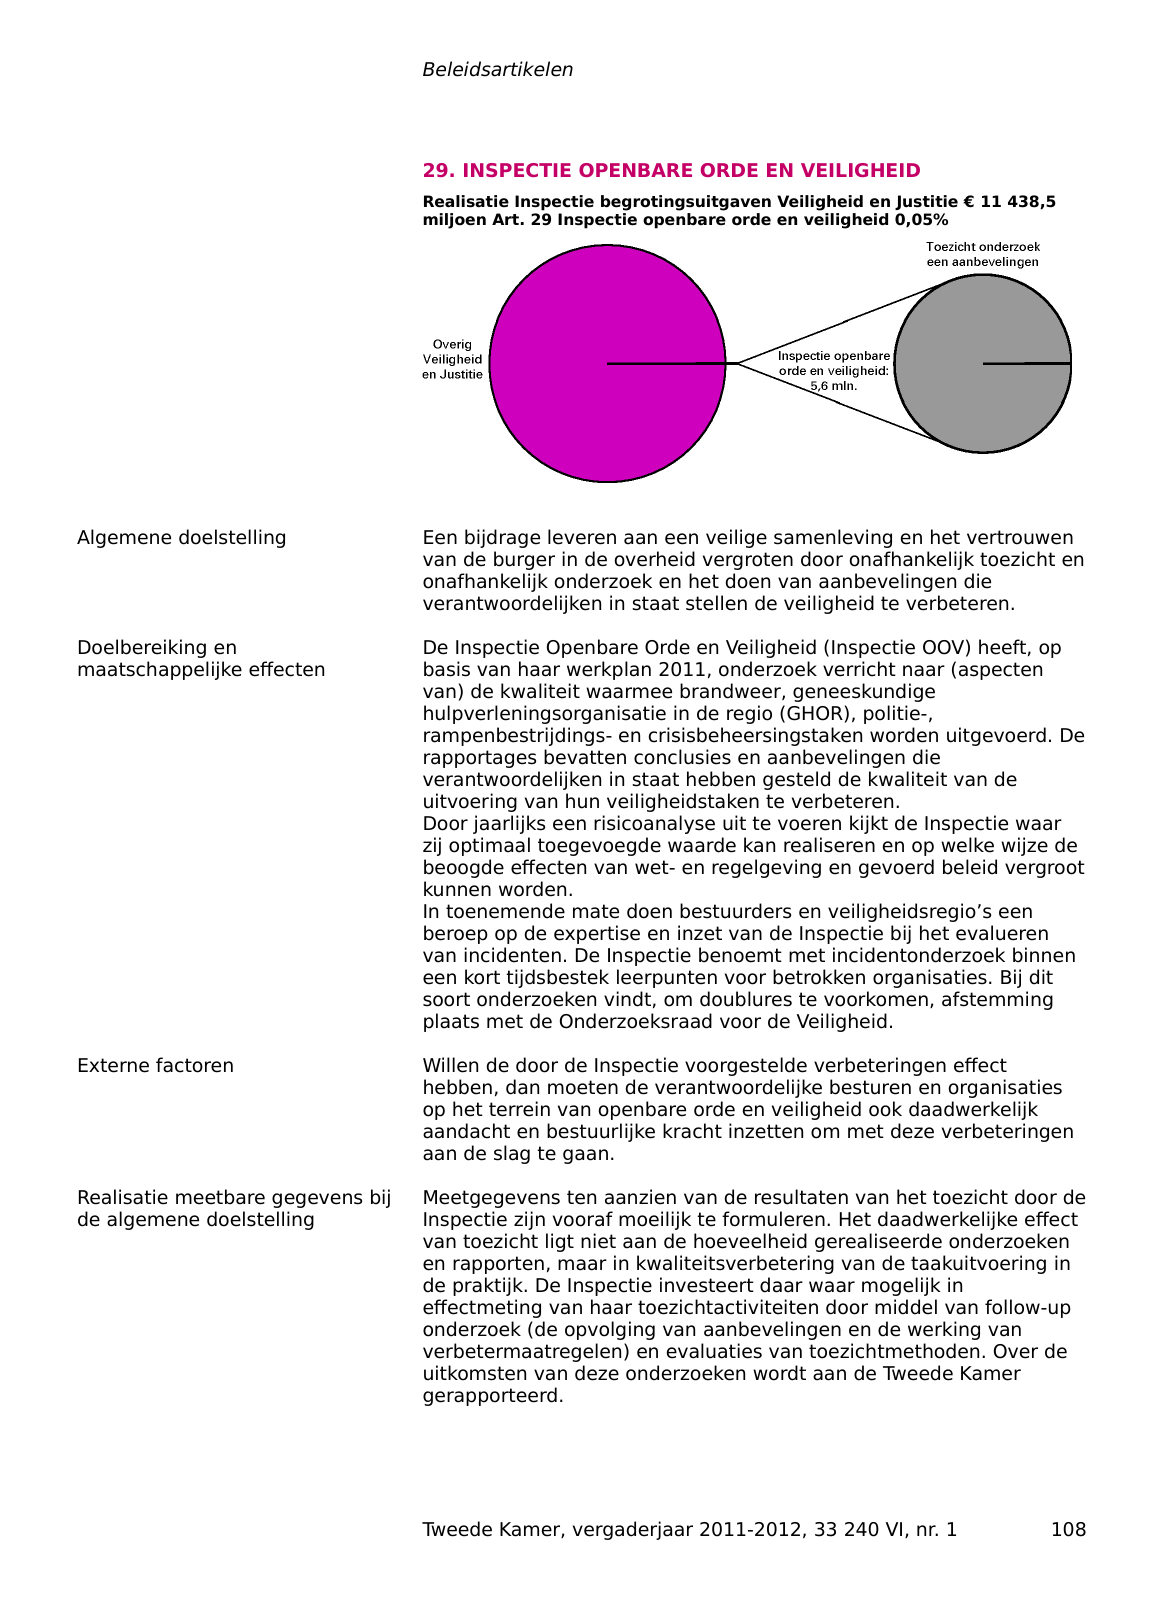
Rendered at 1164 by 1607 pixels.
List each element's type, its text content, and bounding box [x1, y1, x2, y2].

text Realisatie Inspectie begrotingsuitgaven Veiligheid en Justitie € 11 438,5 miljoen Art. 29 Inspectie openbare orde en veiligheid 0,05% [422, 193, 1072, 229]
text Doelbereiking en maatschappelijke effecten [77, 637, 399, 681]
text Realisatie meetbare gegevens bij de algemene doelstelling [77, 1187, 399, 1231]
text Door jaarlijks een risicoanalyse uit te voeren kijkt de Inspectie waar zij optimaal toegevoegde waarde kan realiseren en op welke wijze de beoogde effecten van wet- en regelgeving en gevoerd beleid vergroot kunnen worden. [422, 813, 1087, 901]
text In toenemende mate doen bestuurders en veiligheidsregio’s een beroep op de expertise en inzet van de Inspectie bij het evalueren van incidenten. De Inspectie benoemt met incidentonderzoek binnen een kort tijdsbestek leerpunten voor betrokken organisaties. Bij dit soort onderzoeken vindt, om doublures te voorkomen, afstemming plaats met de Onderzoeksraad voor de Veiligheid. [422, 901, 1087, 1033]
text Algemene doelstelling [77, 527, 399, 549]
text Willen de door de Inspectie voorgestelde verbeteringen effect hebben, dan moeten de verantwoordelijke besturen en organisaties op het terrein van openbare orde en veiligheid ook daadwerkelijk aandacht en bestuurlijke kracht inzetten om met deze verbeteringen aan de slag te gaan. [422, 1055, 1087, 1165]
text Externe factoren [77, 1055, 399, 1077]
text Meetgegevens ten aanzien van de resultaten van het toezicht door de Inspectie zijn vooraf moeilijk te formuleren. Het daadwerkelijke effect van toezicht ligt niet aan de hoeveelheid gerealiseerde onderzoeken en rapporten, maar in kwaliteitsverbetering van de taakuitvoering in de praktijk. De Inspectie investeert daar waar mogelijk in effectmeting van haar toezichtactiviteiten door middel van follow-up onderzoek (de opvolging van aanbevelingen en de werking van verbetermaatregelen) en evaluaties van toezichtmethoden. Over de uitkomsten van deze onderzoeken wordt aan de Tweede Kamer gerapporteerd. [422, 1187, 1087, 1407]
picture [422, 240, 1072, 483]
text De Inspectie Openbare Orde en Veiligheid (Inspectie OOV) heeft, op basis van haar werkplan 2011, onderzoek verricht naar (aspecten van) de kwaliteit waarmee brandweer, geneeskundige hulpverleningsorganisatie in de regio (GHOR), politie-, rampenbestrijdings- en crisisbeheersingstaken worden uitgevoerd. De rapportages bevatten conclusies en aanbevelingen die verantwoordelijken in staat hebben gesteld de kwaliteit van de uitvoering van hun veiligheidstaken te verbeteren. [422, 637, 1087, 813]
text Een bijdrage leveren aan een veilige samenleving en het vertrouwen van de burger in de overheid vergroten door onafhankelijk toezicht en onafhankelijk onderzoek en het doen van aanbevelingen die verantwoordelijken in staat stellen de veiligheid te verbeteren. [422, 527, 1087, 615]
subtitle 29. INSPECTIE OPENBARE ORDE EN VEILIGHEID [422, 160, 1087, 182]
